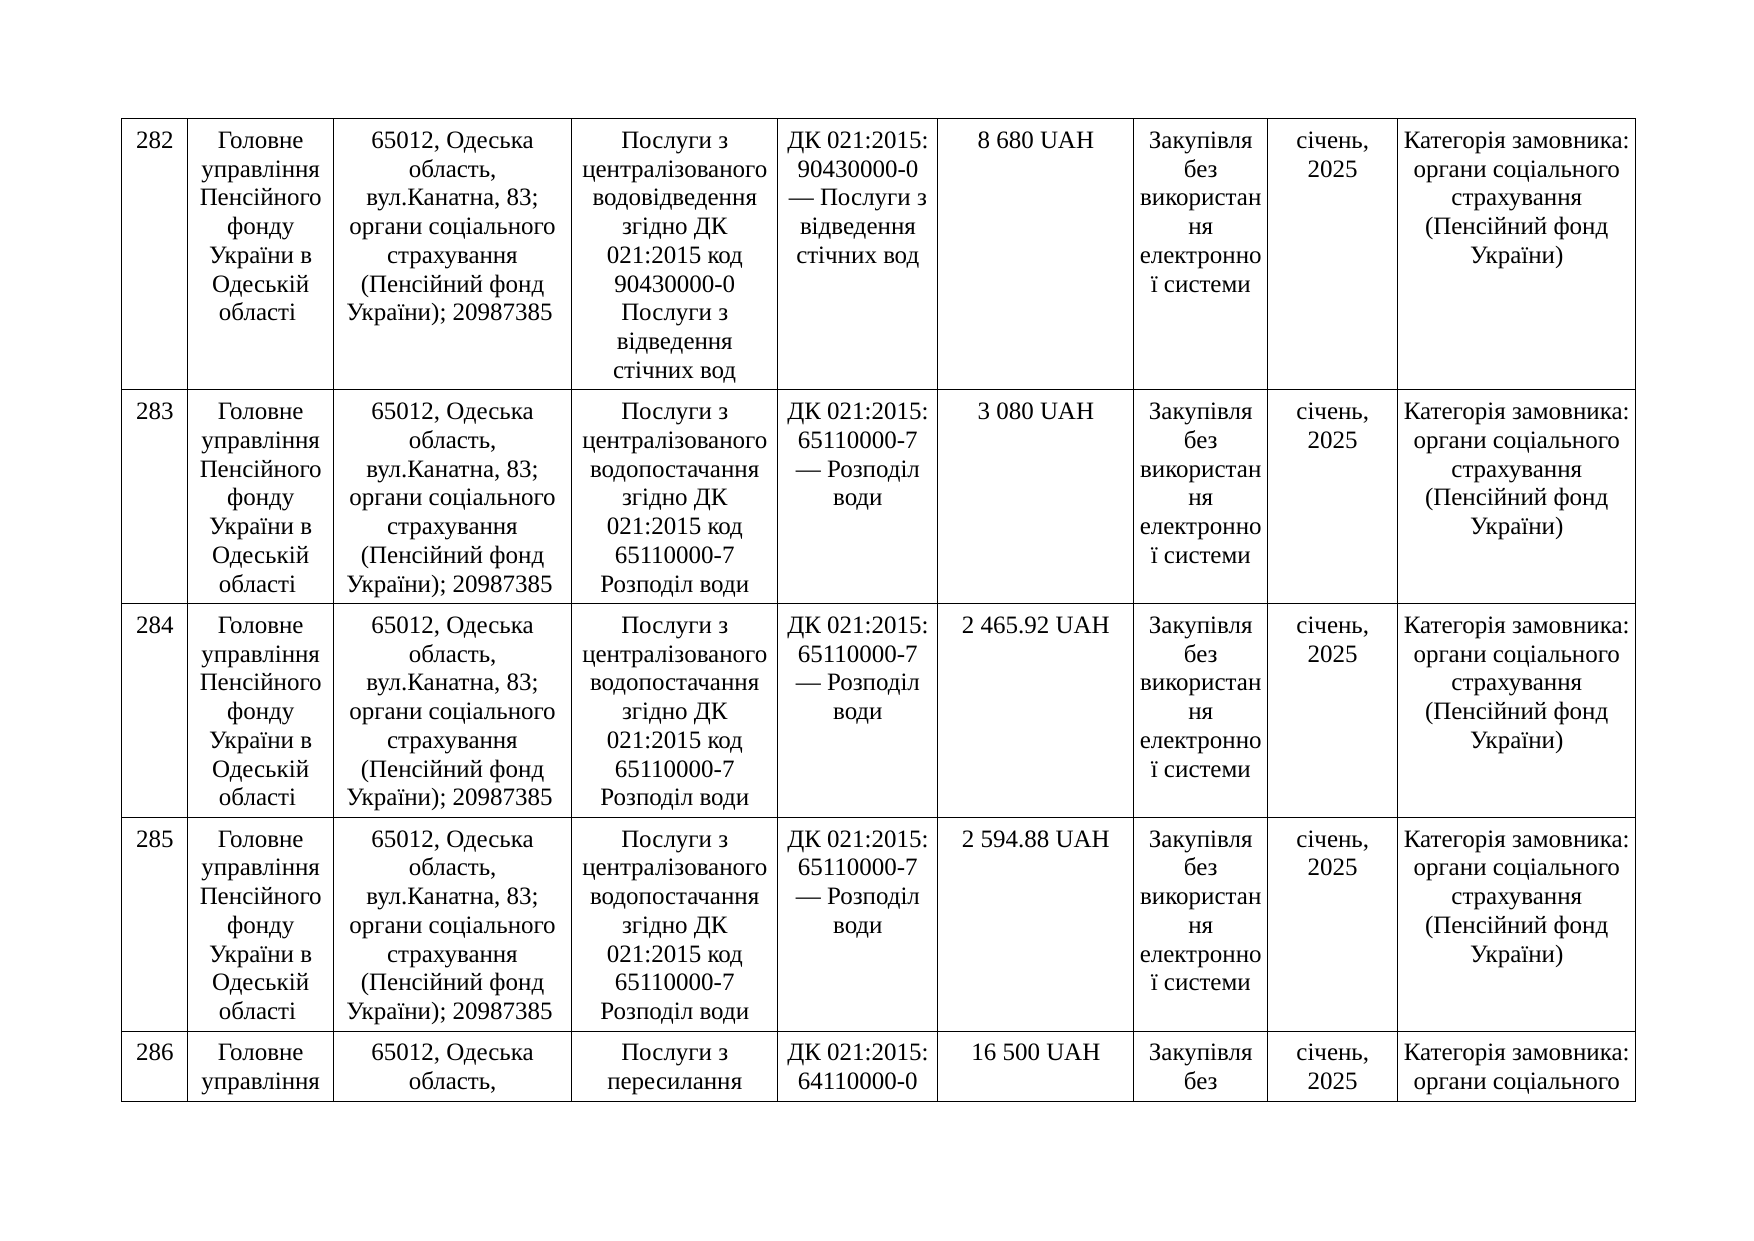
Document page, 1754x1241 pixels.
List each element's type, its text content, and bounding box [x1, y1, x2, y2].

table_cell ДК 021:2015: 65110000-7 — Розподіл води [778, 604, 937, 817]
table_cell 2 465.92 UAH [938, 604, 1133, 817]
table_cell 65012, Одеська область, вул.Канатна, 83; органи соціального страхування (Пенсійний фонд України); 20987385 [334, 390, 571, 603]
table_cell Закупівля без використання електронної системи [1134, 390, 1267, 603]
table_cell 285 [122, 818, 187, 1031]
table_cell 2 594.88 UAH [938, 818, 1133, 1031]
table_cell 65012, Одеська область, [334, 1032, 571, 1101]
table_cell ДК 021:2015: 90430000-0 — Послуги з відведення стічних вод [778, 119, 937, 389]
table_cell січень, 2025 [1268, 604, 1397, 817]
table_cell 282 [122, 119, 187, 389]
table_cell Категорія замовника: органи соціального страхування (Пенсійний фонд України) [1398, 604, 1635, 817]
table_cell Категорія замовника: органи соціального [1398, 1032, 1635, 1101]
table_cell Закупівля без [1134, 1032, 1267, 1101]
table_cell Послуги з централізованого водовідведення згідно ДК 021:2015 код 90430000-0 Послуги з відведення стічних вод [572, 119, 777, 389]
table_cell Головне управління Пенсійного фонду України в Одеській області [188, 390, 333, 603]
table_cell 65012, Одеська область, вул.Канатна, 83; органи соціального страхування (Пенсійний фонд України); 20987385 [334, 818, 571, 1031]
table_cell ДК 021:2015: 65110000-7 — Розподіл води [778, 818, 937, 1031]
table_cell Категорія замовника: органи соціального страхування (Пенсійний фонд України) [1398, 119, 1635, 389]
table_cell січень, 2025 [1268, 390, 1397, 603]
table_cell січень, 2025 [1268, 818, 1397, 1031]
table_cell 286 [122, 1032, 187, 1101]
table_cell 16 500 UAH [938, 1032, 1133, 1101]
table_cell 65012, Одеська область, вул.Канатна, 83; органи соціального страхування (Пенсійний фонд України); 20987385 [334, 604, 571, 817]
table_cell Головне управління Пенсійного фонду України в Одеській області [188, 119, 333, 389]
table_cell січень, 2025 [1268, 119, 1397, 389]
table_cell Закупівля без використання електронної системи [1134, 818, 1267, 1031]
table_cell 65012, Одеська область, вул.Канатна, 83; органи соціального страхування (Пенсійний фонд України); 20987385 [334, 119, 571, 389]
table_cell Головне управління Пенсійного фонду України в Одеській області [188, 604, 333, 817]
table_cell Закупівля без використання електронної системи [1134, 604, 1267, 817]
table_cell Головне управління [188, 1032, 333, 1101]
table_cell Категорія замовника: органи соціального страхування (Пенсійний фонд України) [1398, 390, 1635, 603]
table_cell Головне управління Пенсійного фонду України в Одеській області [188, 818, 333, 1031]
table_cell ДК 021:2015: 65110000-7 — Розподіл води [778, 390, 937, 603]
table_cell Послуги з централізованого водопостачання згідно ДК 021:2015 код 65110000-7 Розподіл води [572, 818, 777, 1031]
table_cell Категорія замовника: органи соціального страхування (Пенсійний фонд України) [1398, 818, 1635, 1031]
table_cell Послуги з централізованого водопостачання згідно ДК 021:2015 код 65110000-7 Розподіл води [572, 390, 777, 603]
table_cell 8 680 UAH [938, 119, 1133, 389]
table_cell 3 080 UAH [938, 390, 1133, 603]
table_cell Послуги з пересилання [572, 1032, 777, 1101]
table_cell Послуги з централізованого водопостачання згідно ДК 021:2015 код 65110000-7 Розподіл води [572, 604, 777, 817]
table_cell Закупівля без використання електронної системи [1134, 119, 1267, 389]
table_cell ДК 021:2015: 64110000-0 [778, 1032, 937, 1101]
table_cell 283 [122, 390, 187, 603]
table_cell січень, 2025 [1268, 1032, 1397, 1101]
table_cell 284 [122, 604, 187, 817]
